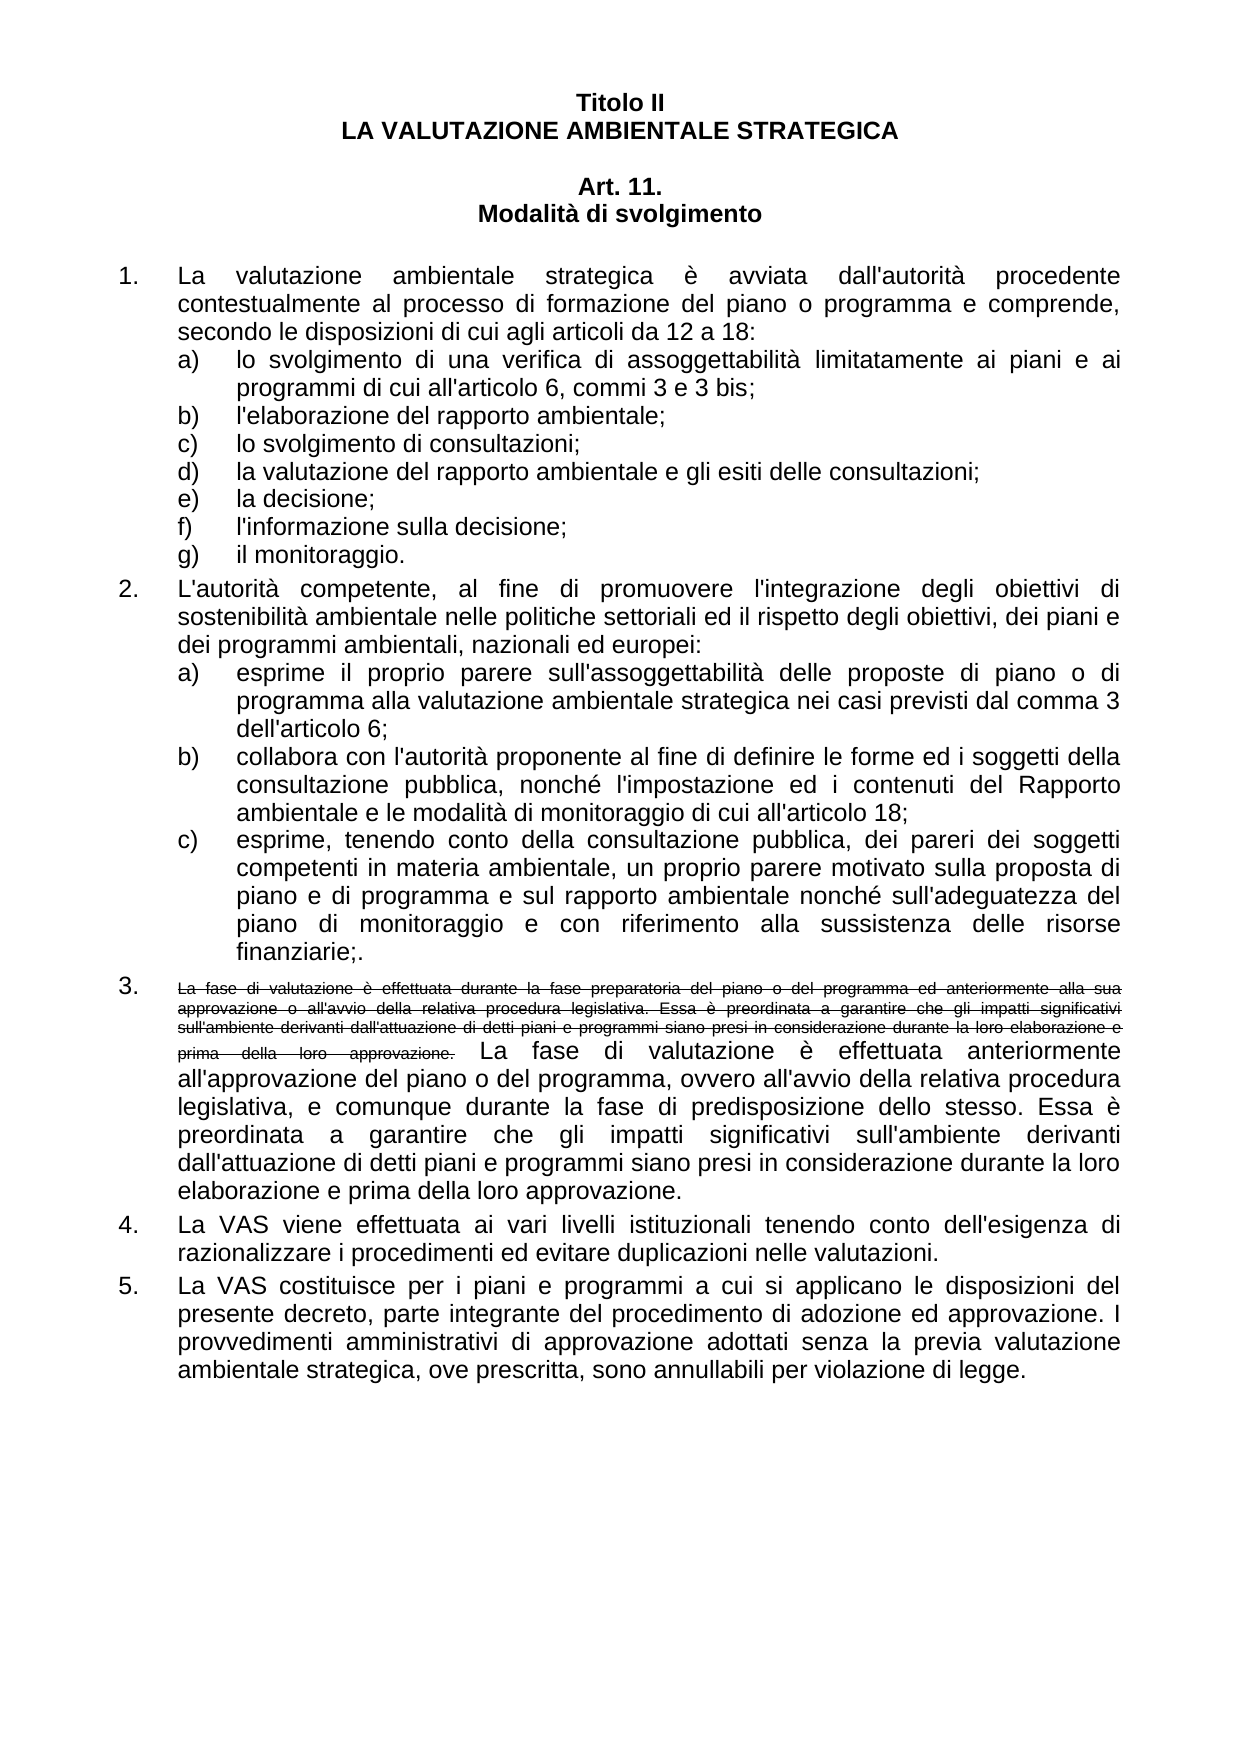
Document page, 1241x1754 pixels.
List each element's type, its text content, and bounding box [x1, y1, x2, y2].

text c) esprime, tenendo conto della consultazione pubblica, dei pareri dei soggetti competenti in materia ambientale, un proprio parere motivato sulla proposta di piano e di programma e sul rapporto ambientale nonché sull'adeguatezza del piano di monitoraggio e con riferimento alla sussistenza delle risorse finanziarie;. [177, 826, 1122, 966]
subtitle Art. 11. Modalità di svolgimento [118, 172, 1122, 228]
subtitle Titolo II LA VALUTAZIONE AMBIENTALE STRATEGICA [118, 88, 1122, 144]
text 3. La fase di valutazione è effettuata durante la fase preparatoria del piano o del programma ed anteriormente alla sua approvazione o all'avvio della relativa procedura legislativa. Essa è preordinata a garantire che gli impatti significativi sull'ambiente derivanti dall'attuazione di detti piani e programmi siano presi in considerazione durante la loro elaborazione e prima della loro approvazione. La fase di valutazione è effettuata anteriormente all'approvazione del piano o del programma, ovvero all'avvio della relativa procedura legislativa, e comunque durante la fase di predisposizione dello stesso. Essa è preordinata a garantire che gli impatti significativi sull'ambiente derivanti dall'attuazione di detti piani e programmi siano presi in considerazione durante la loro elaborazione e prima della loro approvazione. [118, 972, 1122, 1204]
text g) il monitoraggio. [177, 541, 1122, 569]
text 5. La VAS costituisce per i piani e programmi a cui si applicano le disposizioni del presente decreto, parte integrante del procedimento di adozione ed approvazione. I provvedimenti amministrativi di approvazione adottati senza la previa valutazione ambientale strategica, ove prescritta, sono annullabili per violazione di legge. [118, 1272, 1122, 1384]
text e) la decisione; [177, 485, 1122, 513]
text c) lo svolgimento di consultazioni; [177, 429, 1122, 457]
text f) l'informazione sulla decisione; [177, 513, 1122, 541]
text d) la valutazione del rapporto ambientale e gli esiti delle consultazioni; [177, 457, 1122, 485]
text b) l'elaborazione del rapporto ambientale; [177, 402, 1122, 429]
text a) esprime il proprio parere sull'assoggettabilità delle proposte di piano o di programma alla valutazione ambientale strategica nei casi previsti dal comma 3 dell'articolo 6; [177, 659, 1122, 742]
text 2. L'autorità competente, al fine di promuovere l'integrazione degli obiettivi di sostenibilità ambientale nelle politiche settoriali ed il rispetto degli obiettivi, dei piani e dei programmi ambientali, nazionali ed europei: [118, 575, 1122, 659]
text 4. La VAS viene effettuata ai vari livelli istituzionali tenendo conto dell'esigenza di razionalizzare i procedimenti ed evitare duplicazioni nelle valutazioni. [118, 1210, 1122, 1266]
text b) collabora con l'autorità proponente al fine di definire le forme ed i soggetti della consultazione pubblica, nonché l'impostazione ed i contenuti del Rapporto ambientale e le modalità di monitoraggio di cui all'articolo 18; [177, 742, 1122, 826]
text a) lo svolgimento di una verifica di assoggettabilità limitatamente ai piani e ai programmi di cui all'articolo 6, commi 3 e 3 bis; [177, 346, 1122, 402]
text 1. La valutazione ambientale strategica è avviata dall'autorità procedente contestualmente al processo di formazione del piano o programma e comprende, secondo le disposizioni di cui agli articoli da 12 a 18: [118, 262, 1122, 346]
